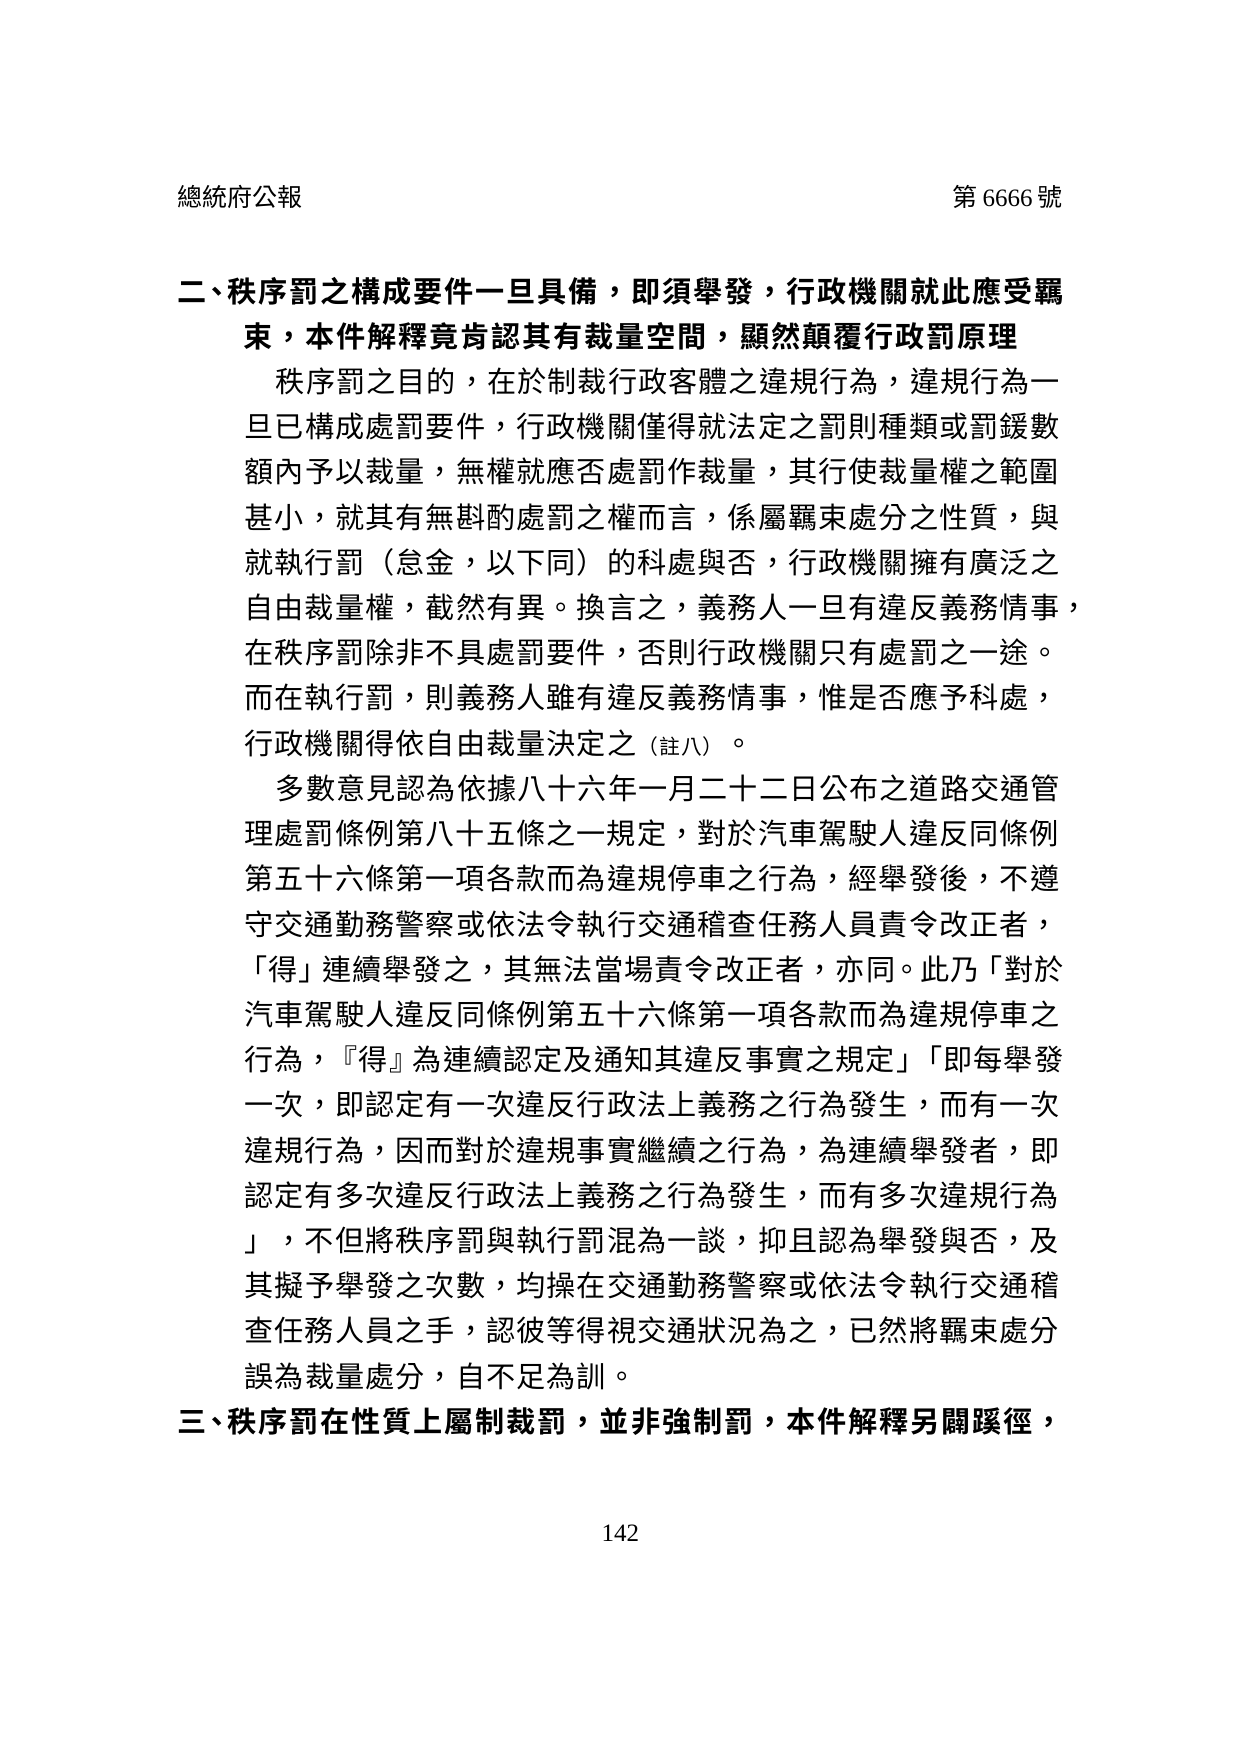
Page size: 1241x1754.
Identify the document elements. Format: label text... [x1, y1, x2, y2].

text 秩序罰之目的，在於制裁行政客體之違規行為，違規行為一旦已構成處罰要件，行政機關僅得就法定之罰則種類或罰鍰數額內予以裁量，無權就應否處罰作裁量，其行使裁量權之範圍甚小，就其有無斟酌處罰之權而言，係屬羈束處分之性質，與就執行罰（怠金，以下同）的科處與否，行政機關擁有廣泛之自由裁量權，截然有異。換言之，義務人一旦有違反義務情事，在秩序罰除非不具處罰要件，否則行政機關只有處罰之一途。而在執行罰，則義務人雖有違反義務情事，惟是否應予科處，行政機關得依自由裁量決定之（註八）。 [244, 356, 1063, 763]
text 三、秩序罰在性質上屬制裁罰，並非強制罰，本件解釋另闢蹊徑， [177, 1396, 1063, 1441]
text 二、秩序罰之構成要件一旦具備，即須舉發，行政機關就此應受羈束，本件解釋竟肯認其有裁量空間，顯然顛覆行政罰原理 [177, 266, 1063, 356]
text 多數意見認為依據八十六年一月二十二日公布之道路交通管理處罰條例第八十五條之一規定，對於汽車駕駛人違反同條例第五十六條第一項各款而為違規停車之行為，經舉發後，不遵守交通勤務警察或依法令執行交通稽查任務人員責令改正者，「得」連續舉發之，其無法當場責令改正者，亦同。此乃「對於汽車駕駛人違反同條例第五十六條第一項各款而為違規停車之行為，『得』為連續認定及通知其違反事實之規定」「即每舉發一次，即認定有一次違反行政法上義務之行為發生，而有一次違規行為，因而對於違規事實繼續之行為，為連續舉發者，即認定有多次違反行政法上義務之行為發生，而有多次違規行為」，不但將秩序罰與執行罰混為一談，抑且認為舉發與否，及其擬予舉發之次數，均操在交通勤務警察或依法令執行交通稽查任務人員之手，認彼等得視交通狀況為之，已然將羈束處分誤為裁量處分，自不足為訓。 [244, 763, 1063, 1396]
